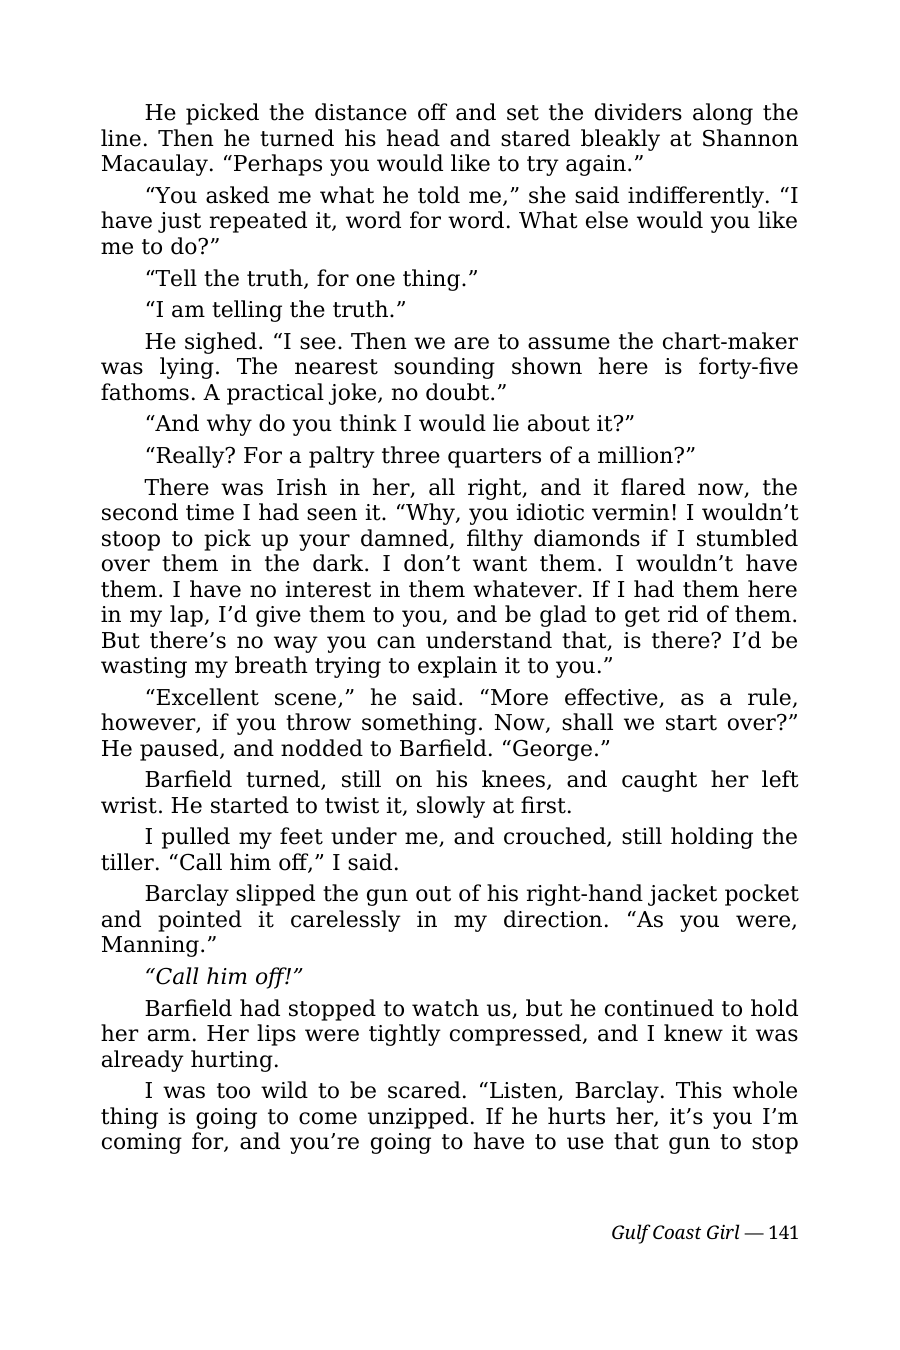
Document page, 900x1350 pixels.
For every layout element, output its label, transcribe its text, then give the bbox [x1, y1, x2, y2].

text He picked the distance off and set the dividers along the line. Then he turned his head and stared bleakly at Shannon Macaulay. “Perhaps you would like to try again.” [101, 101, 799, 177]
text I pulled my feet under me, and crouched, still holding the tiller. “Call him off,” I said. [101, 824, 799, 876]
text “Really? For a paltry three quarters of a million?” [101, 443, 799, 468]
text “Tell the truth, for one thing.” [101, 266, 799, 291]
text He sighed. “I see. Then we are to assume the chart-maker was lying. The nearest sounding shown here is forty-five fathoms. A practical joke, no doubt.” [101, 329, 799, 405]
text I was too wild to be scared. “Listen, Barclay. This whole thing is going to come unzipped. If he hurts her, it’s you I’m coming for, and you’re going to have to use that gun to stop [101, 1078, 799, 1155]
text “Excellent scene,” he said. “More effective, as a rule, however, if you throw something. Now, shall we start over?” He paused, and nodded to Barfield. “George.” [101, 685, 799, 761]
text Barclay slipped the gun out of his right-hand jacket pocket and pointed it carelessly in my direction. “As you were, Manning.” [101, 882, 799, 958]
text “I am telling the truth.” [101, 297, 799, 323]
text “Call him off!” [101, 964, 799, 990]
text Barfield had stopped to watch us, but he continued to hold her arm. Her lips were tightly compressed, and I knew it was already hurting. [101, 996, 799, 1072]
text There was Irish in her, all right, and it flared now, the second time I had seen it. “Why, you idiotic vermin! I wouldn’t stoop to pick up your damned, filthy diamonds if I stumbled over them in the dark. I don’t want them. I wouldn’t have them. I have no interest in them whatever. If I had them here in my lap, I’d give them to you, and be glad to get rid of them. But there’s no way you can understand that, is there? I’d be wasting my breath trying to explain it to you.” [101, 474, 799, 679]
text “And why do you think I would lie about it?” [101, 411, 799, 437]
text “You asked me what he told me,” she said indifferently. “I have just repeated it, word for word. What else would you like me to do?” [101, 183, 799, 260]
text Barfield turned, still on his knees, and caught her left wrist. He started to twist it, slowly at first. [101, 767, 799, 818]
